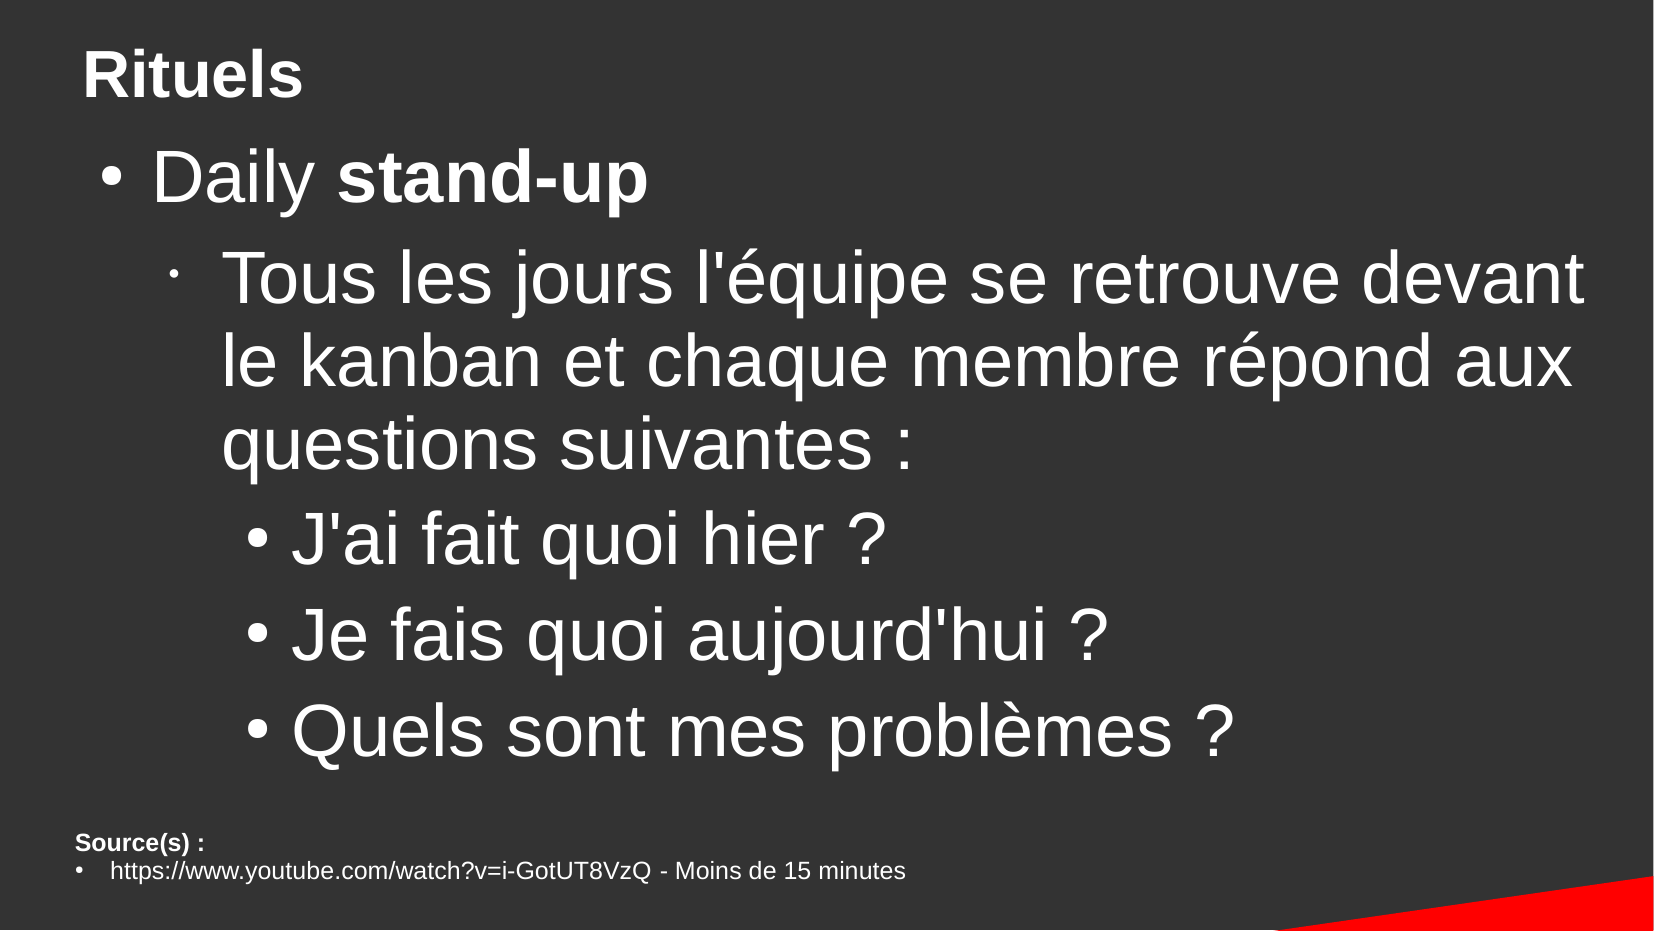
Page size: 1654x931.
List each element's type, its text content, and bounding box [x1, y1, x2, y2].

title Rituels [82, 37, 1571, 122]
text_box Source(s) : https://www.youtube.com/watch?v=i-GotUT8VzQ - Moins de 15 minutes [60, 821, 1546, 921]
list Daily stand-up Tous les jours l'équipe se retrouve devant le kanban et chaque membre répond aux questions suivantes : J'ai fait quoi hier ? Je fais quoi aujourd'hui ? Quels sont mes problèmes ? [80, 135, 1620, 777]
text_box [1273, 876, 1654, 931]
